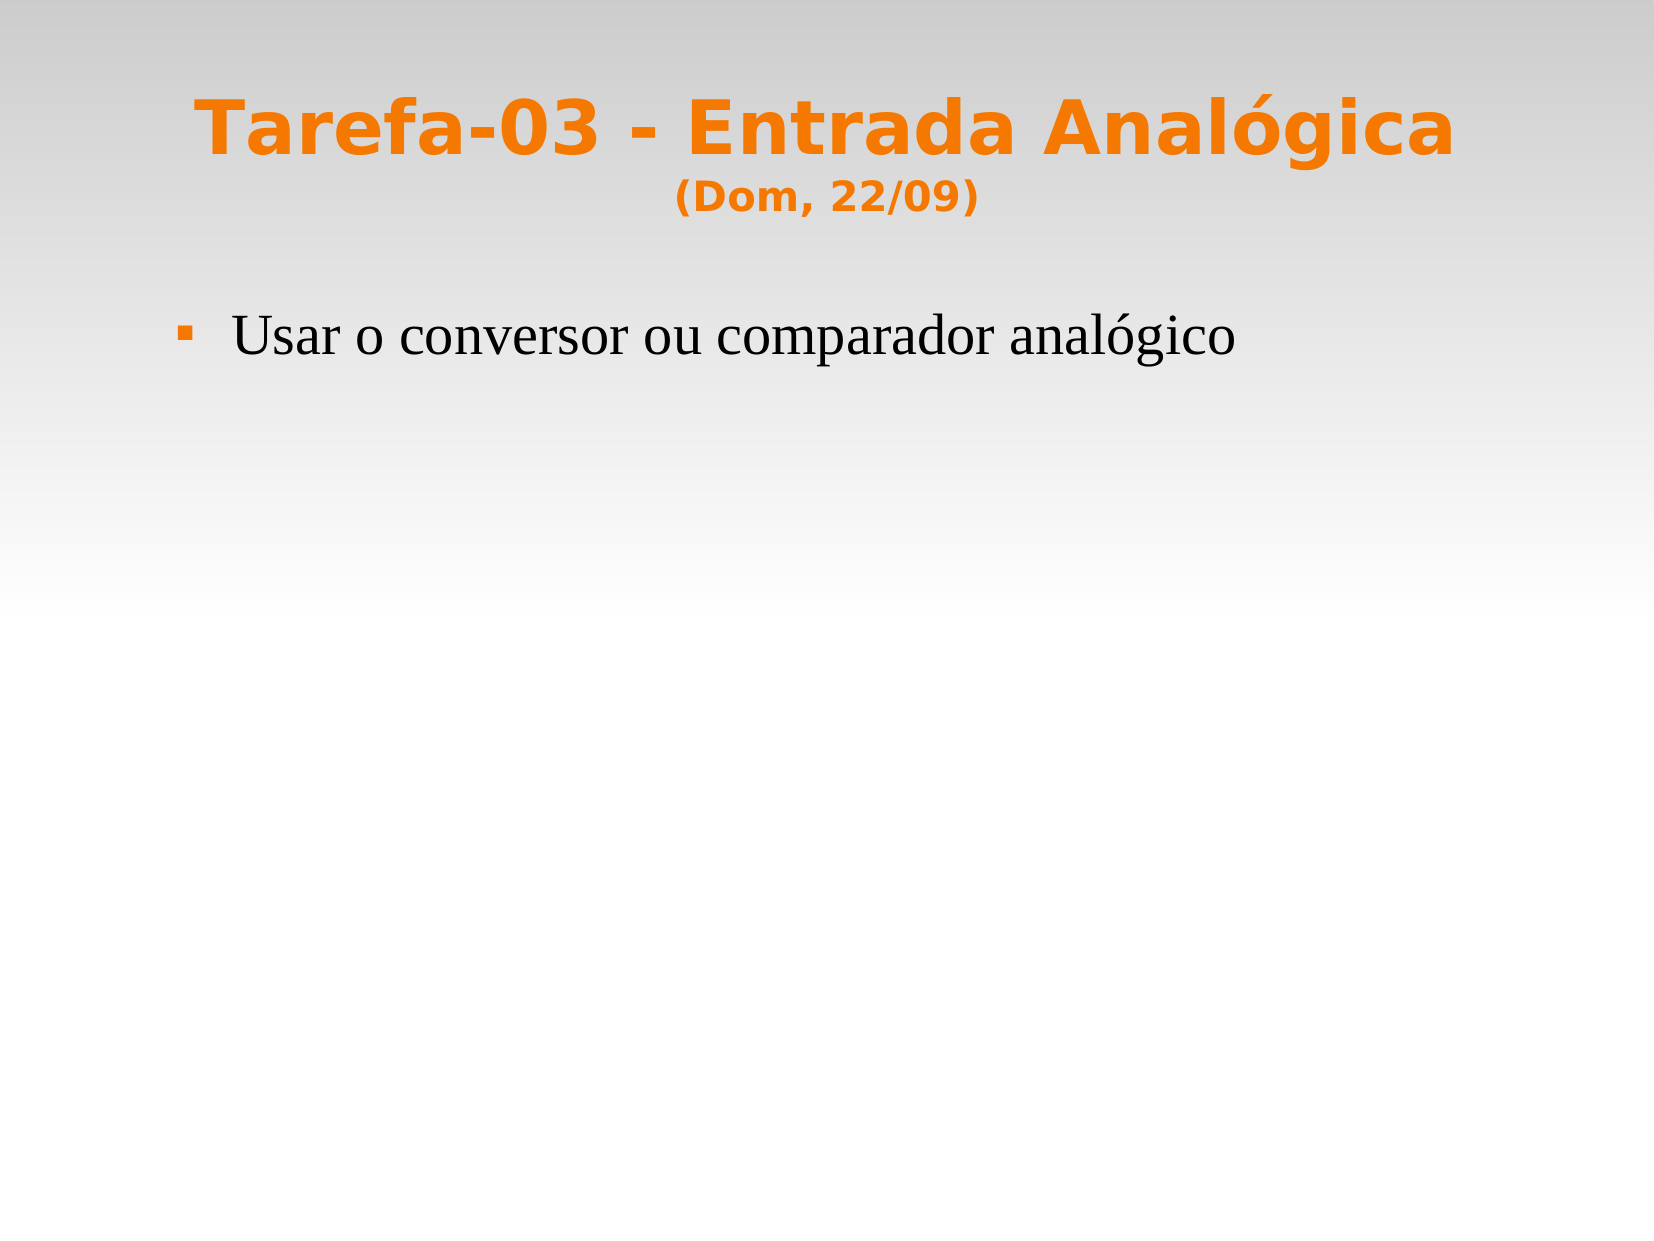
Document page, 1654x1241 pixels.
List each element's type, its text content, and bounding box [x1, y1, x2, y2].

title Tarefa-03 - Entrada Analógica (Dom, 22/09) [82, 49, 1571, 257]
list Usar o conversor ou comparador analógico [89, 302, 1576, 1201]
